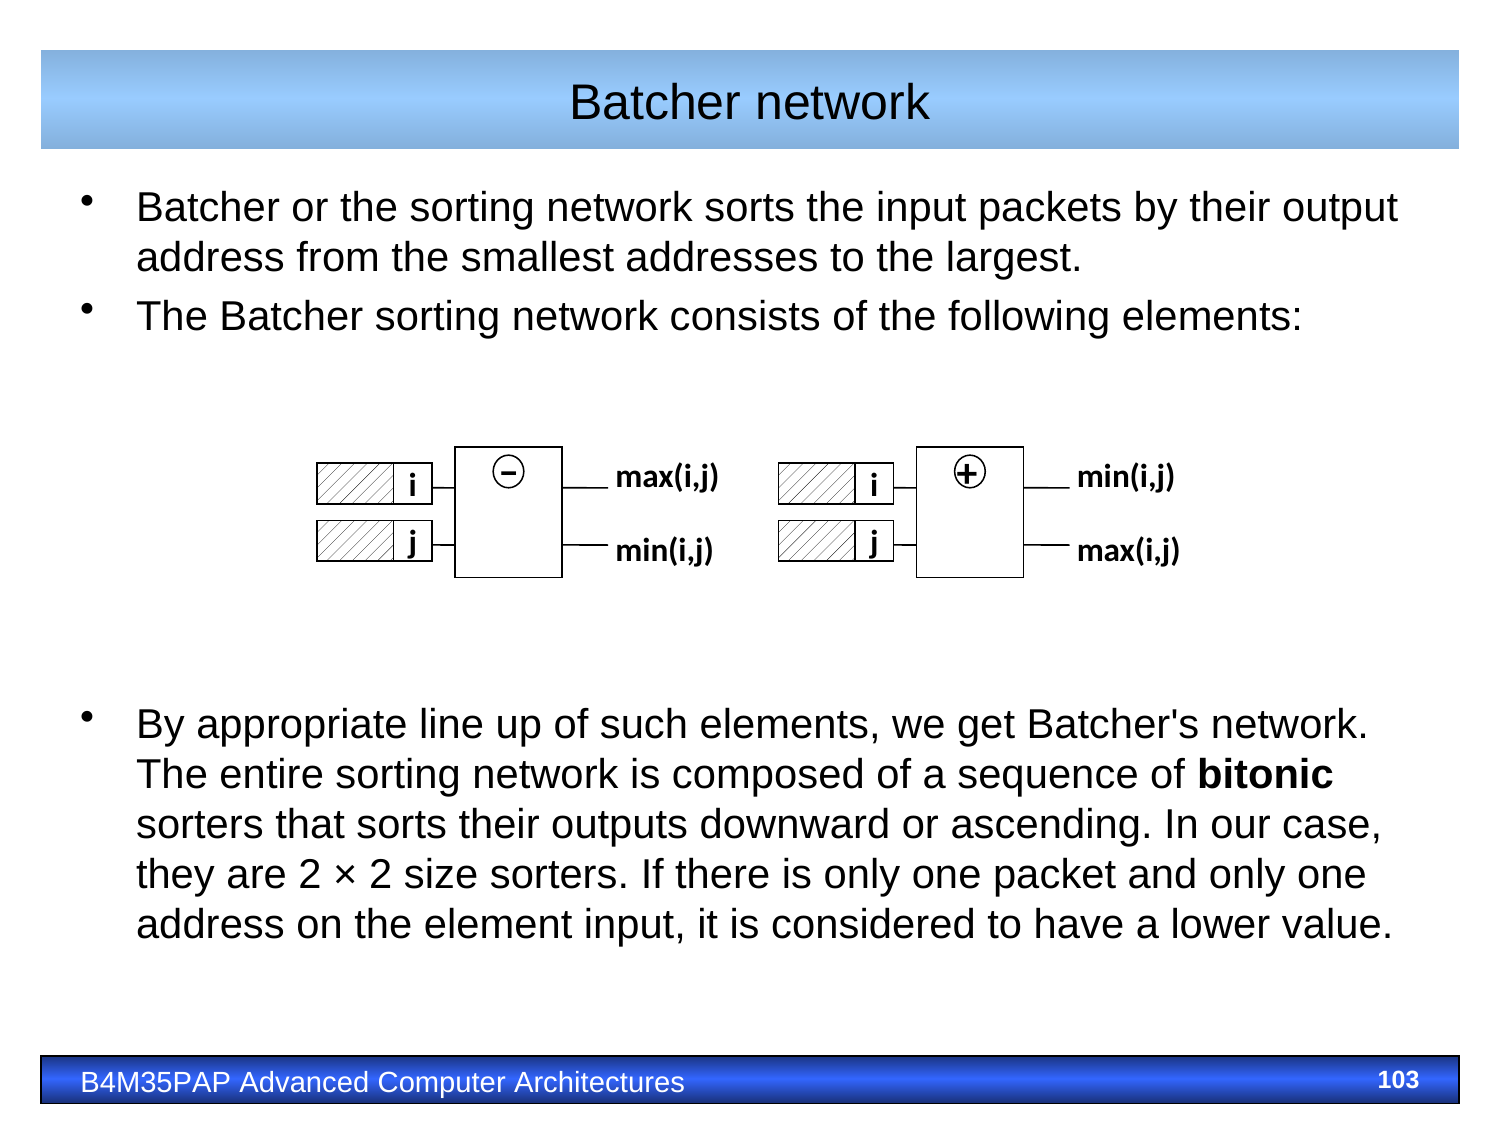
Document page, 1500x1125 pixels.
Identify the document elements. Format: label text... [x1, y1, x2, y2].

text_box [316, 463, 393, 505]
text_box max(i,j) [600, 446, 746, 513]
text_box i [854, 455, 916, 512]
text_box + [941, 438, 1011, 505]
text_box [916, 446, 1024, 578]
title Batcher network [41, 50, 1459, 149]
text_box j [854, 512, 932, 586]
text_box max(i,j) [1061, 520, 1208, 586]
text_box min(i,j) [1061, 446, 1208, 513]
text_box [778, 520, 854, 562]
list Batcher or the sorting network sorts the input packets by their output address from the smallest addresses to the largest. The Batcher sorting network consists of the following elements: By appropriate line up of such elements, we get Batcher's network. The entire sorting network is composed of a sequence of bitonic sorters that sorts their outputs downward or ascending. In our case, they are 2 × 2 size sorters. If there is only one packet and only one address on the element input, it is considered to have a lower value. [64, 172, 1436, 1000]
text_box [454, 446, 563, 578]
text_box [778, 463, 854, 505]
text_box – [483, 436, 553, 502]
text_box [316, 520, 393, 562]
text_box min(i,j) [600, 520, 746, 586]
text_box j [393, 512, 471, 586]
text_box i [393, 455, 454, 512]
